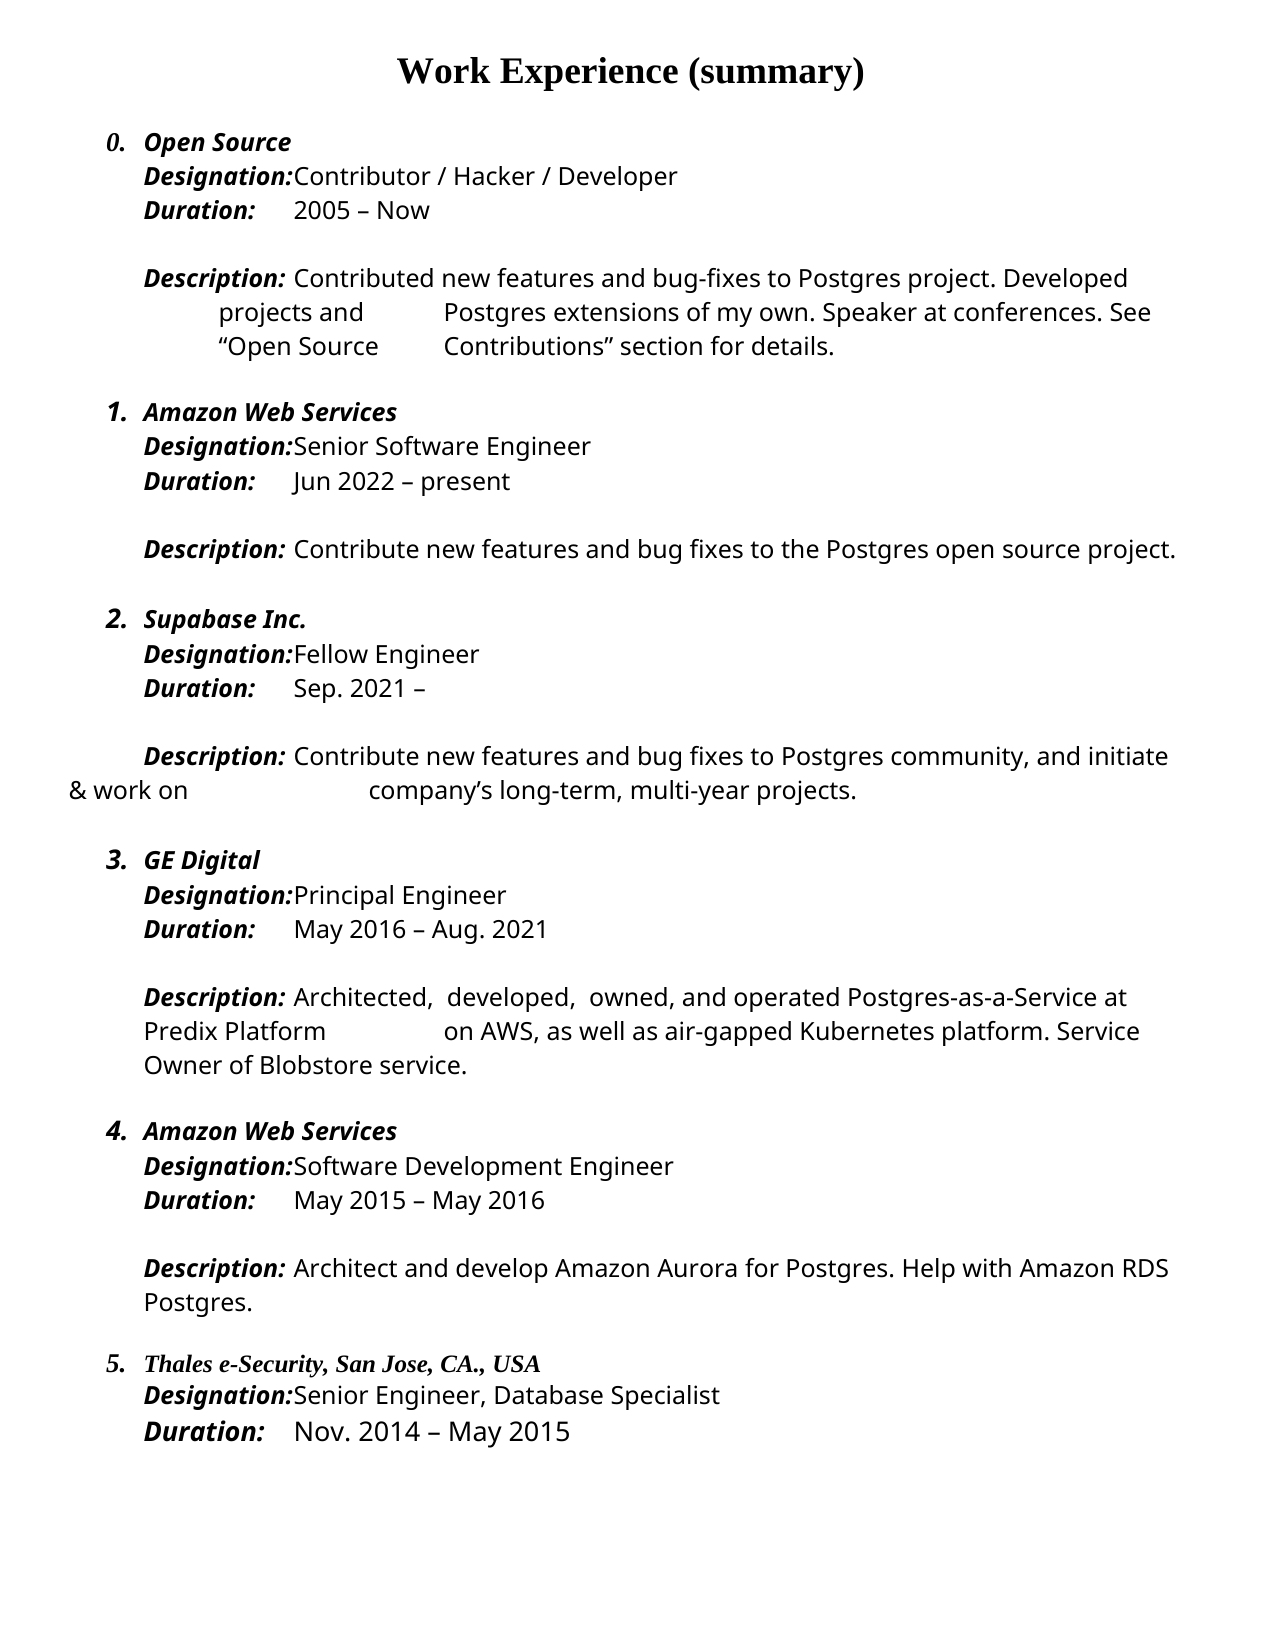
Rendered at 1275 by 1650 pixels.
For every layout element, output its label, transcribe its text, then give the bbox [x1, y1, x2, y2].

text Description: Architected, developed, owned, and operated Postgres-as-a-Service at Predix Platform on AWS, as well as air-gapped Kubernetes platform. Service Owner of Blobstore service. [143, 980, 1193, 1082]
text Description: Architect and develop Amazon Aurora for Postgres. Help with Amazon RDS Postgres. [143, 1250, 1193, 1318]
list Duration: Nov. 2014 – May 2015 [106, 1412, 1193, 1449]
list Amazon Web Services [106, 392, 1193, 429]
text Designation: Software Development Engineer [143, 1148, 1193, 1182]
list Designation: Principal Engineer [106, 877, 1193, 912]
text Work Experience (summary) [68, 50, 1193, 92]
list Duration: Jun 2022 – present [106, 463, 1193, 497]
list Designation: Senior Software Engineer [106, 429, 1193, 463]
text Description: Contributed new features and bug-fixes to Postgres project. Developed projects and Postgres extensions of my own. Speaker at conferences. See “Open Source Contributions” section for details. [143, 261, 1193, 363]
list Designation: Fellow Engineer [106, 636, 1193, 670]
text Duration: May 2016 – Aug. 2021 [143, 912, 1193, 946]
list Description: Contribute new features and bug fixes to the Postgres open source project. [106, 531, 1193, 565]
list Supabase Inc. [106, 599, 1193, 636]
list GE Digital [106, 841, 1193, 877]
text Description: Contribute new features and bug fixes to Postgres community, and initiate & work on company’s long-term, multi-year projects. [68, 738, 1193, 807]
list Thales e-Security, San Jose, CA., USA [106, 1348, 1193, 1378]
list Duration: Sep. 2021 – [106, 670, 1193, 704]
list Designation: Senior Engineer, Database Specialist [106, 1378, 1193, 1412]
list Amazon Web Services [106, 1111, 1193, 1148]
text Duration: May 2015 – May 2016 [143, 1182, 1193, 1216]
list Open Source Designation: Contributor / Hacker / Developer [106, 124, 1193, 192]
text Duration: 2005 – Now [68, 192, 1193, 226]
